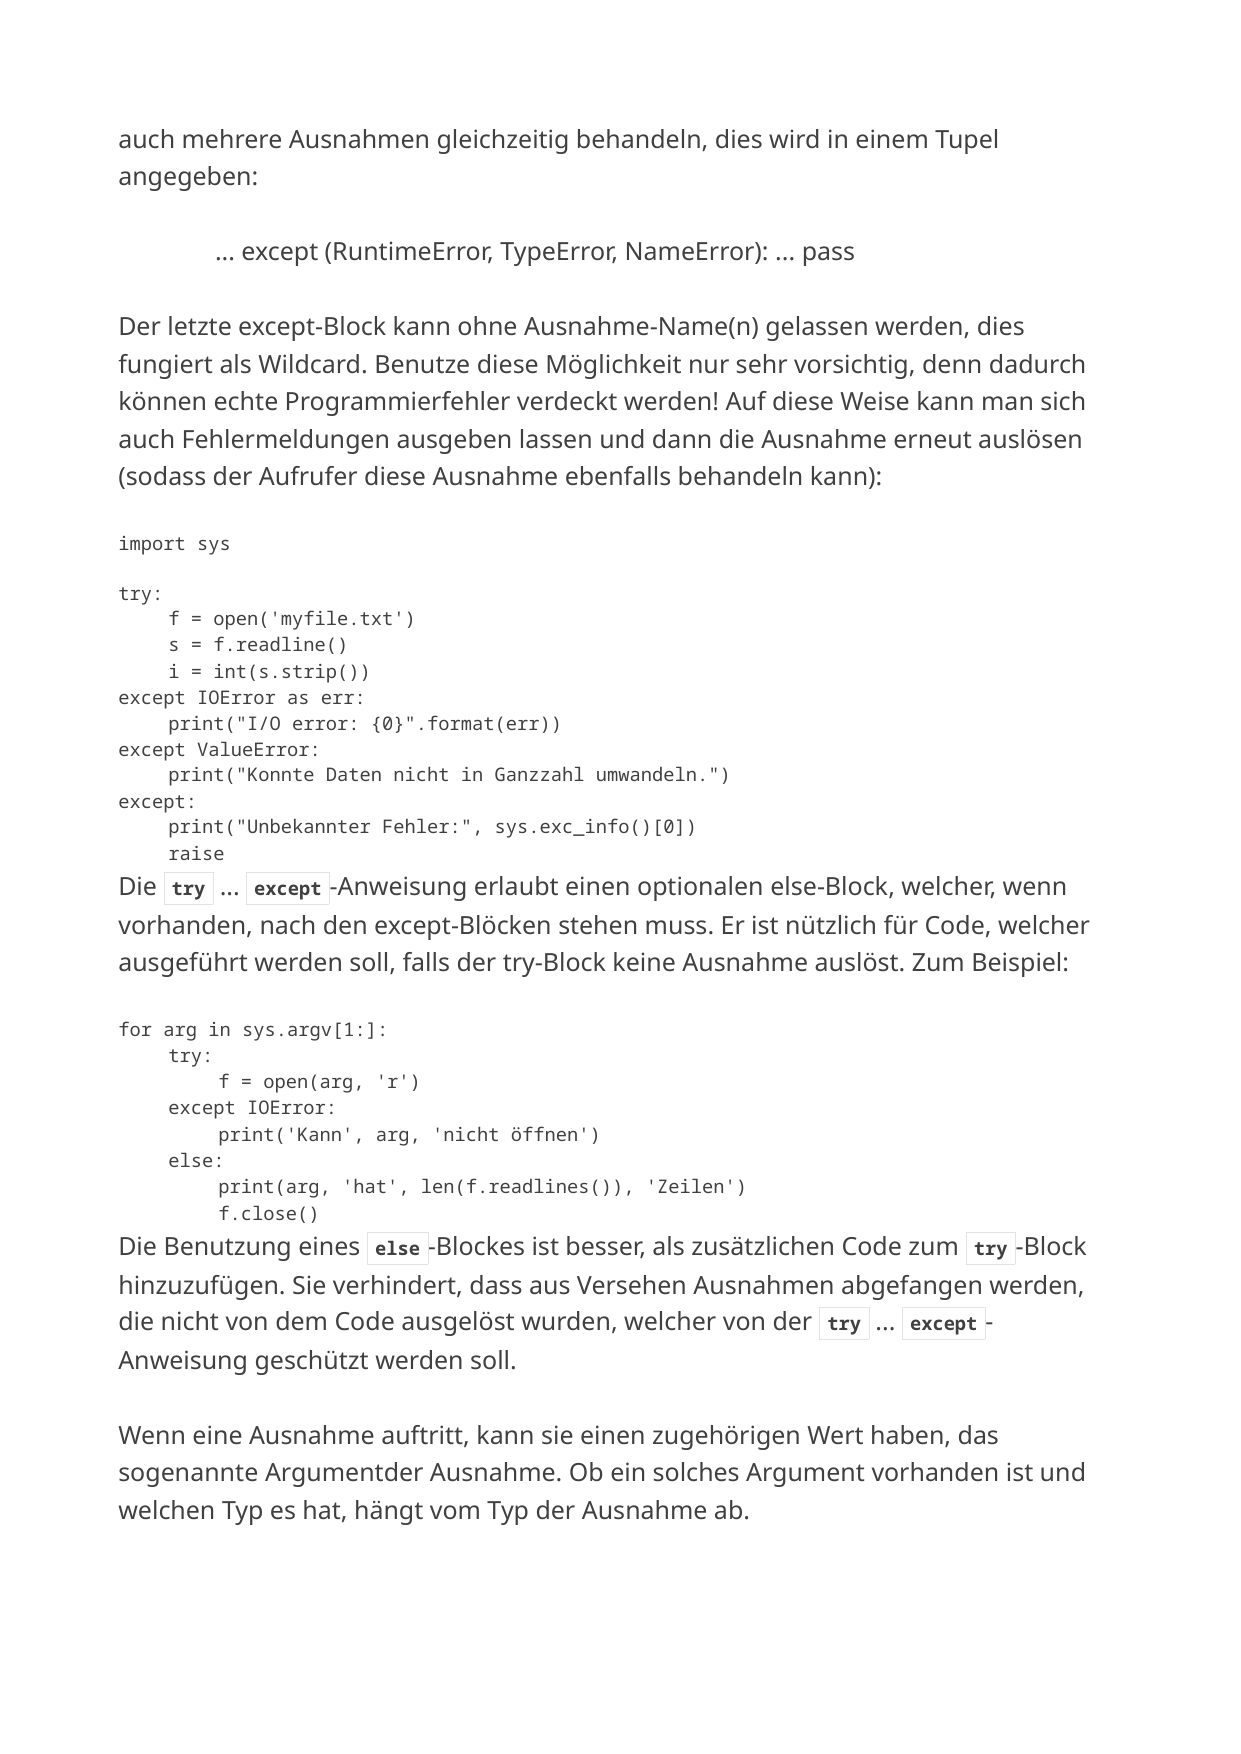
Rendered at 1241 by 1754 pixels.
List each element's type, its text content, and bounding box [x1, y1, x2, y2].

text import sys [118, 531, 1122, 556]
text f = open(arg, 'r') [118, 1068, 1122, 1094]
text print("Konnte Daten nicht in Ganzzahl umwandeln.") [118, 762, 1122, 788]
text f = open('myfile.txt') [118, 605, 1122, 632]
text print("I/O error: {0}".format(err)) [118, 710, 1122, 736]
text Wenn eine Ausnahme auftritt, kann sie einen zugehörigen Wert haben, das sogenannte Argumentder Ausnahme. Ob ein solches Argument vorhanden ist und welchen Typ es hat, hängt vom Typ der Ausnahme ab. [118, 1414, 1122, 1526]
text except IOError as err: [118, 684, 1122, 710]
text Der letzte except-Block kann ohne Ausnahme-Name(n) gelassen werden, dies fungiert als Wildcard. Benutze diese Möglichkeit nur sehr vorsichtig, denn dadurch können echte Programmierfehler verdeckt werden! Auf diese Weise kann man sich auch Fehlermeldungen ausgeben lassen und dann die Ausnahme erneut auslösen (sodass der Aufrufer diese Ausnahme ebenfalls behandeln kann): [118, 306, 1122, 493]
text ... except (RuntimeError, TypeError, NameError): ... pass [215, 231, 1063, 268]
text print("Unbekannter Fehler:", sys.exc_info()[0]) [118, 814, 1122, 840]
text i = int(s.strip()) [118, 658, 1122, 684]
text except: [118, 788, 1122, 814]
text print(arg, 'hat', len(f.readlines()), 'Zeilen') [118, 1174, 1122, 1200]
text try: [118, 1042, 1122, 1068]
text try: [118, 580, 1122, 605]
text except ValueError: [118, 736, 1122, 762]
text print('Kann', arg, 'nicht öffnen') [118, 1121, 1122, 1147]
text s = f.readline() [118, 632, 1122, 658]
text except IOError: [118, 1094, 1122, 1121]
text raise [118, 840, 1122, 866]
text Die try ... except-Anweisung erlaubt einen optionalen else-Block, welcher, wenn vorhanden, nach den except-Blöcken stehen muss. Er ist nützlich für Code, welcher ausgeführt werden soll, falls der try-Block keine Ausnahme auslöst. Zum Beispiel: [118, 866, 1122, 979]
text for arg in sys.argv[1:]: [118, 1016, 1122, 1042]
text f.close() [118, 1200, 1122, 1226]
text Die Benutzung eines else-Blockes ist besser, als zusätzlichen Code zum try-Block hinzuzufügen. Sie verhindert, dass aus Versehen Ausnahmen abgefangen werden, die nicht von dem Code ausgelöst wurden, welcher von der try ... except-Anweisung geschützt werden soll. [118, 1226, 1122, 1376]
text auch mehrere Ausnahmen gleichzeitig behandeln, dies wird in einem Tupel angegeben: [118, 118, 1122, 193]
text else: [118, 1147, 1122, 1174]
